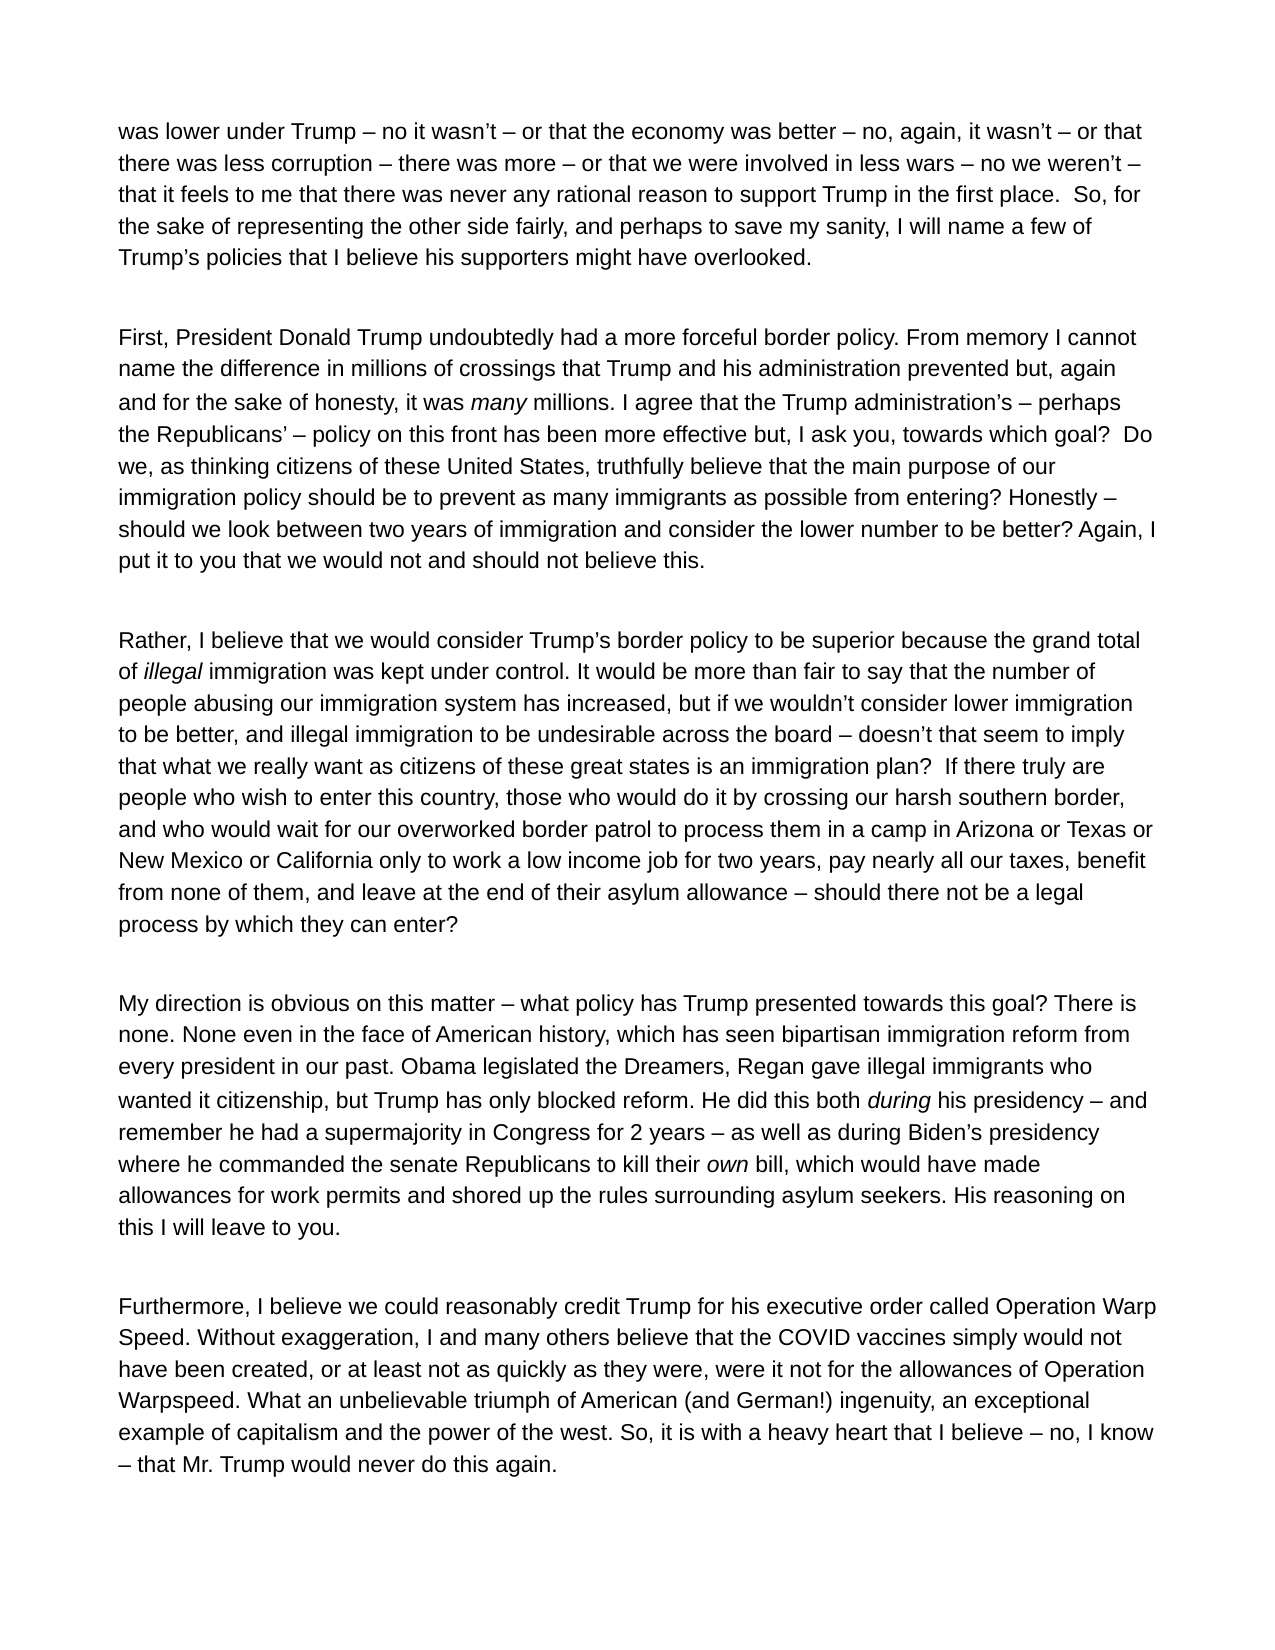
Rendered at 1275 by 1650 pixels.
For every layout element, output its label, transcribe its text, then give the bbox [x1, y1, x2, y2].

text First, President Donald Trump undoubtedly had a more forceful border policy. From memory I cannot name the difference in millions of crossings that Trump and his administration prevented but, again and for the sake of honesty, it was many millions. I agree that the Trump administration’s – perhaps the Republicans’ – policy on this front has been more effective but, I ask you, towards which goal? Do we, as thinking citizens of these United States, truthfully believe that the main purpose of our immigration policy should be to prevent as many immigrants as possible from entering? Honestly – should we look between two years of immigration and consider the lower number to be better? Again, I put it to you that we would not and should not believe this. [118, 323, 1157, 574]
text was lower under Trump – no it wasn’t – or that the economy was better – no, again, it wasn’t – or that there was less corruption – there was more – or that we were involved in less wars – no we weren’t – that it feels to me that there was never any rational reason to support Trump in the first place. So, for the sake of representing the other side fairly, and perhaps to save my sanity, I will name a few of Trump’s policies that I believe his supporters might have overlooked. [118, 118, 1157, 271]
text Furthermore, I believe we could reasonably credit Trump for his executive order called Operation Warp Speed. Without exaggeration, I and many others believe that the COVID vaccines simply would not have been created, or at least not as quickly as they were, were it not for the allowances of Operation Warpspeed. What an unbelievable triumph of American (and German!) ingenuity, an exceptional example of capitalism and the power of the west. So, it is with a heavy heart that I believe – no, I know – that Mr. Trump would never do this again. [118, 1293, 1157, 1477]
text My direction is obvious on this matter – what policy has Trump presented towards this goal? There is none. None even in the face of American history, which has seen bipartisan immigration reform from every president in our past. Obama legislated the Dreamers, Regan gave illegal immigrants who wanted it citizenship, but Trump has only blocked reform. He did this both during his presidency – and remember he had a supermajority in Congress for 2 years – as well as during Biden’s presidency where he commanded the senate Republicans to kill their own bill, which would have made allowances for work permits and shored up the rules surrounding asylum seekers. His reasoning on this I will leave to you. [118, 990, 1157, 1240]
text Rather, I believe that we would consider Trump’s border policy to be superior because the grand total of illegal immigration was kept under control. It would be more than fair to say that the number of people abusing our immigration system has increased, but if we wouldn’t consider lower immigration to be better, and illegal immigration to be undesirable across the board – doesn’t that seem to imply that what we really want as citizens of these great states is an immigration plan? If there truly are people who wish to enter this country, those who would do it by crossing our harsh southern border, and who would wait for our overworked border patrol to process them in a camp in Arizona or Texas or New Mexico or California only to work a low income job for two years, pay nearly all our taxes, benefit from none of them, and leave at the end of their asylum allowance – should there not be a legal process by which they can enter? [118, 627, 1157, 937]
